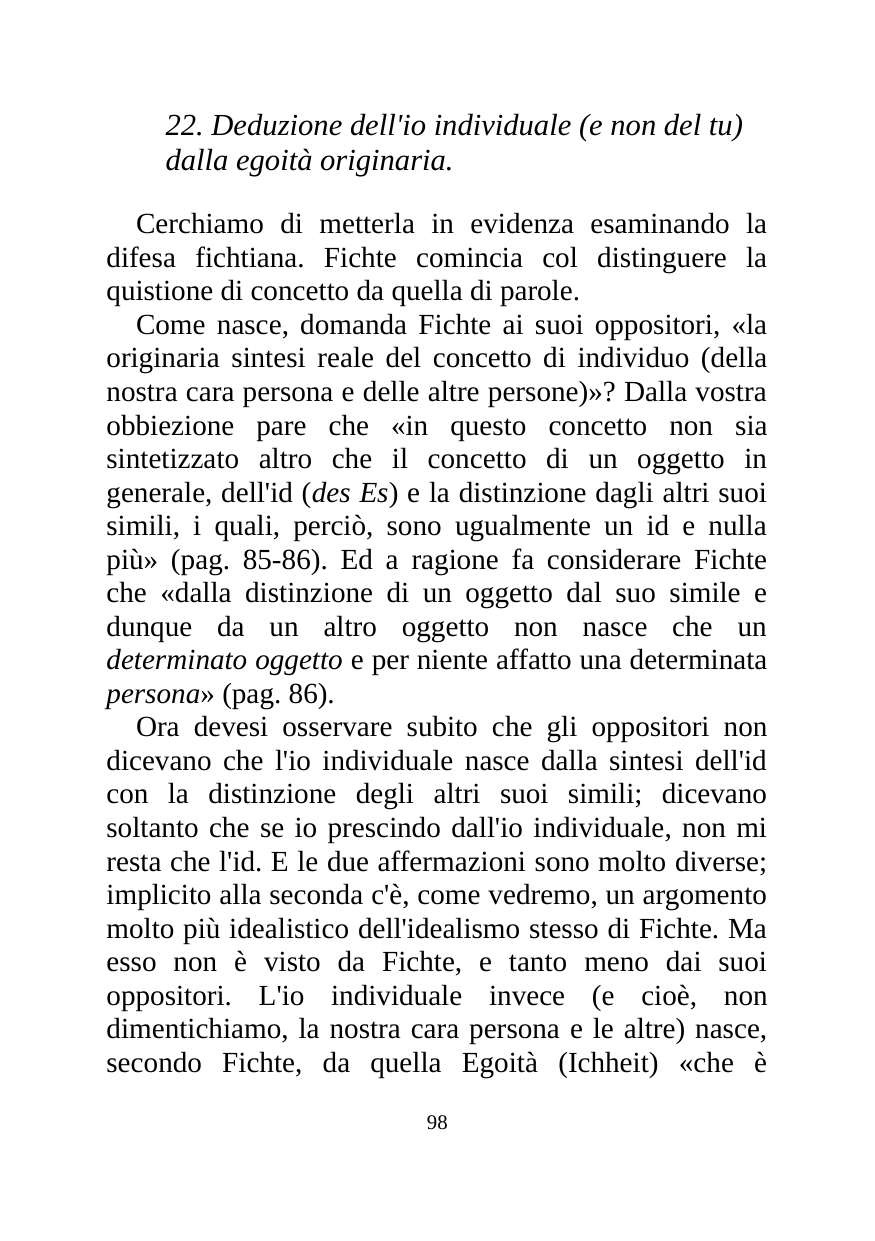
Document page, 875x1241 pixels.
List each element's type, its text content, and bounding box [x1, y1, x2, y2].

subtitle 22. Deduzione dell'io individuale (e non del tu) dalla egoità originaria. [165, 106, 768, 177]
text Come nasce, domanda Fichte ai suoi oppositori, «la originaria sintesi reale del concetto di individuo (della nostra cara persona e delle altre persone)»? Dalla vostra obbiezione pare che «in questo concetto non sia sintetizzato altro che il concetto di un oggetto in generale, dell'id (des Es) e la distinzione dagli altri suoi simili, i quali, perciò, sono ugualmente un id e nulla più» (pag. 85-86). Ed a ragione fa considerare Fichte che «dalla distinzione di un oggetto dal suo simile e dunque da un altro oggetto non nasce che un determinato oggetto e per niente affatto una determinata persona» (pag. 86). [106, 307, 768, 709]
text Cerchiamo di metterla in evidenza esaminando la difesa fichtiana. Fichte comincia col distinguere la quistione di concetto da quella di parole. [106, 206, 768, 307]
text Ora devesi osservare subito che gli oppositori non dicevano che l'io individuale nasce dalla sintesi dell'id con la distinzione degli altri suoi simili; dicevano soltanto che se io prescindo dall'io individuale, non mi resta che l'id. E le due affermazioni sono molto diverse; implicito alla seconda c'è, come vedremo, un argomento molto più idealistico dell'idealismo stesso di Fichte. Ma esso non è visto da Fichte, e tanto meno dai suoi oppositori. L'io individuale invece (e cioè, non dimentichiamo, la nostra cara persona e le altre) nasce, secondo Fichte, da quella Egoità (Ichheit) «che è [106, 709, 768, 1078]
